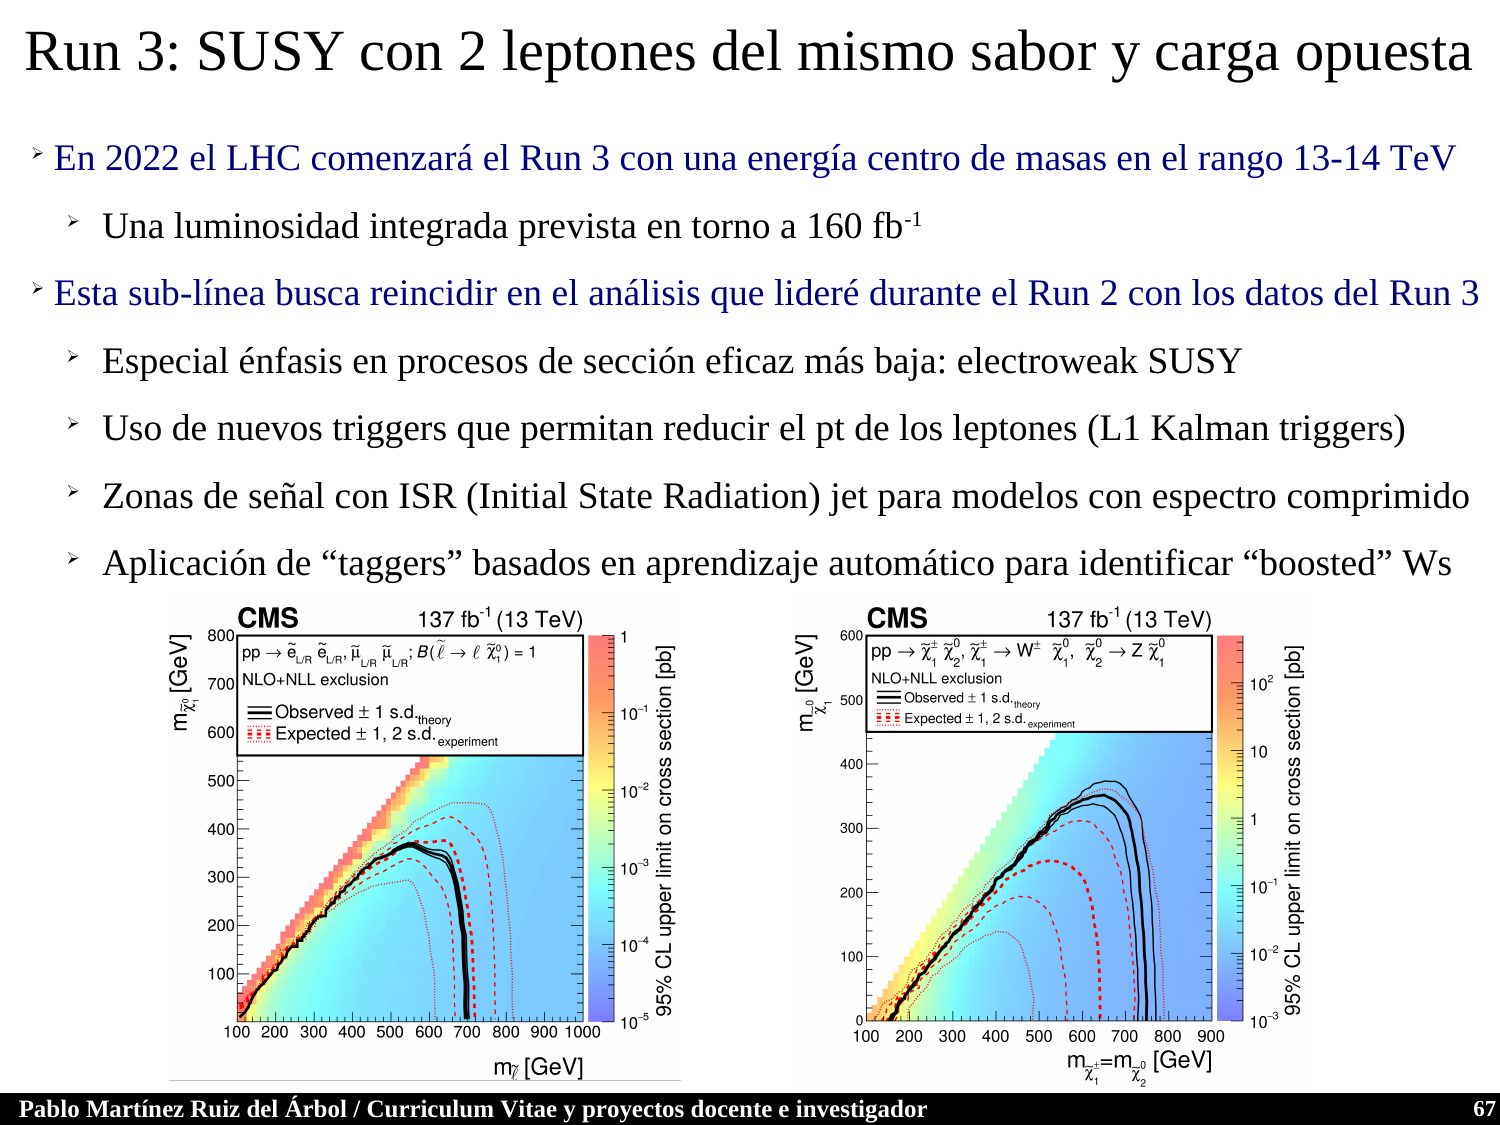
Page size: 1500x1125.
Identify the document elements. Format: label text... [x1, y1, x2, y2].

picture [794, 596, 1310, 1090]
text_box En 2022 el LHC comenzará el Run 3 con una energía centro de masas en el rango 13-14 TeV Una luminosidad integrada prevista en torno a 160 fb-1 Esta sub-línea busca reincidir en el análisis que lideré durante el Run 2 con los datos del Run 3 Especial énfasis en procesos de sección eficaz más baja: electroweak SUSY Uso de nuevos triggers que permitan reducir el pt de los leptones (L1 Kalman triggers) Zonas de señal con ISR (Initial State Radiation) jet para modelos con espectro comprimido Aplicación de “taggers” basados en aprendizaje automático para identificar “boosted” Ws [11, 98, 1500, 279]
text_box Run 3: SUSY con 2 leptones del mismo sabor y carga opuesta [0, 3, 1500, 111]
picture [169, 596, 681, 1091]
